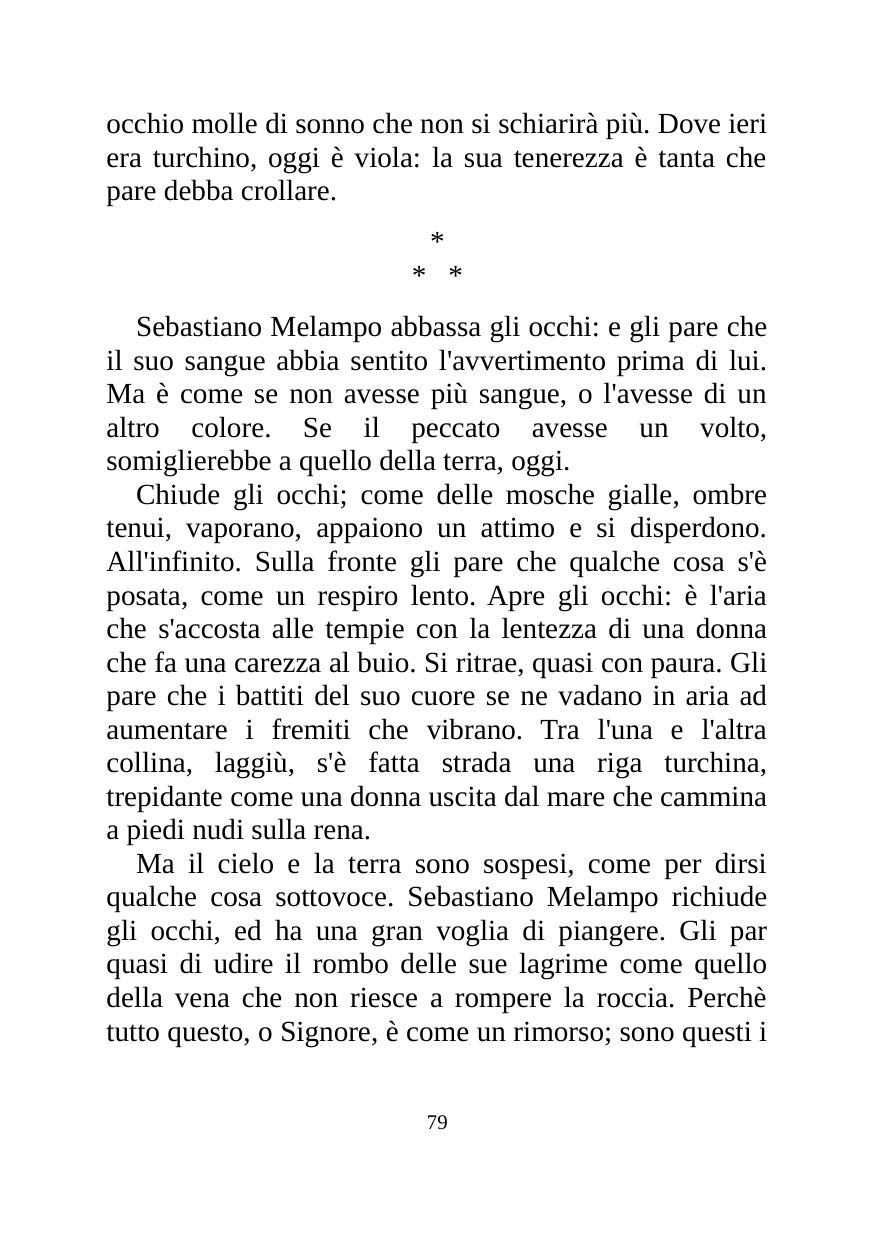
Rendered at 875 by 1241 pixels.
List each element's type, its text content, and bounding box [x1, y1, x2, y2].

text Chiude gli occhi; come delle mosche gialle, ombre tenui, vaporano, appaiono un attimo e si disperdono. All'infinito. Sulla fronte gli pare che qualche cosa s'è posata, come un respiro lento. Apre gli occhi: è l'aria che s'accosta alle tempie con la lentezza di una donna che fa una carezza al buio. Si ritrae, quasi con paura. Gli pare che i battiti del suo cuore se ne vadano in aria ad aumentare i fremiti che vibrano. Tra l'una e l'altra collina, laggiù, s'è fatta strada una riga turchina, trepidante come una donna uscita dal mare che cammina a piedi nudi sulla rena. [106, 477, 768, 846]
text occhio molle di sonno che non si schiarirà più. Dove ieri era turchino, oggi è viola: la sua tenerezza è tanta che pare debba crollare. [106, 106, 768, 207]
text Sebastiano Melampo abbassa gli occhi: e gli pare che il suo sangue abbia sentito l'avvertimento prima di lui. Ma è come se non avesse più sangue, o l'avesse di un altro colore. Se il peccato avesse un volto, somiglierebbe a quello della terra, oggi. [106, 309, 768, 477]
text * * * [106, 224, 768, 292]
text Ma il cielo e la terra sono sospesi, come per dirsi qualche cosa sottovoce. Sebastiano Melampo richiude gli occhi, ed ha una gran voglia di piangere. Gli par quasi di udire il rombo delle sue lagrime come quello della vena che non riesce a rompere la roccia. Perchè tutto questo, o Signore, è come un rimorso; sono questi i [106, 846, 768, 1047]
